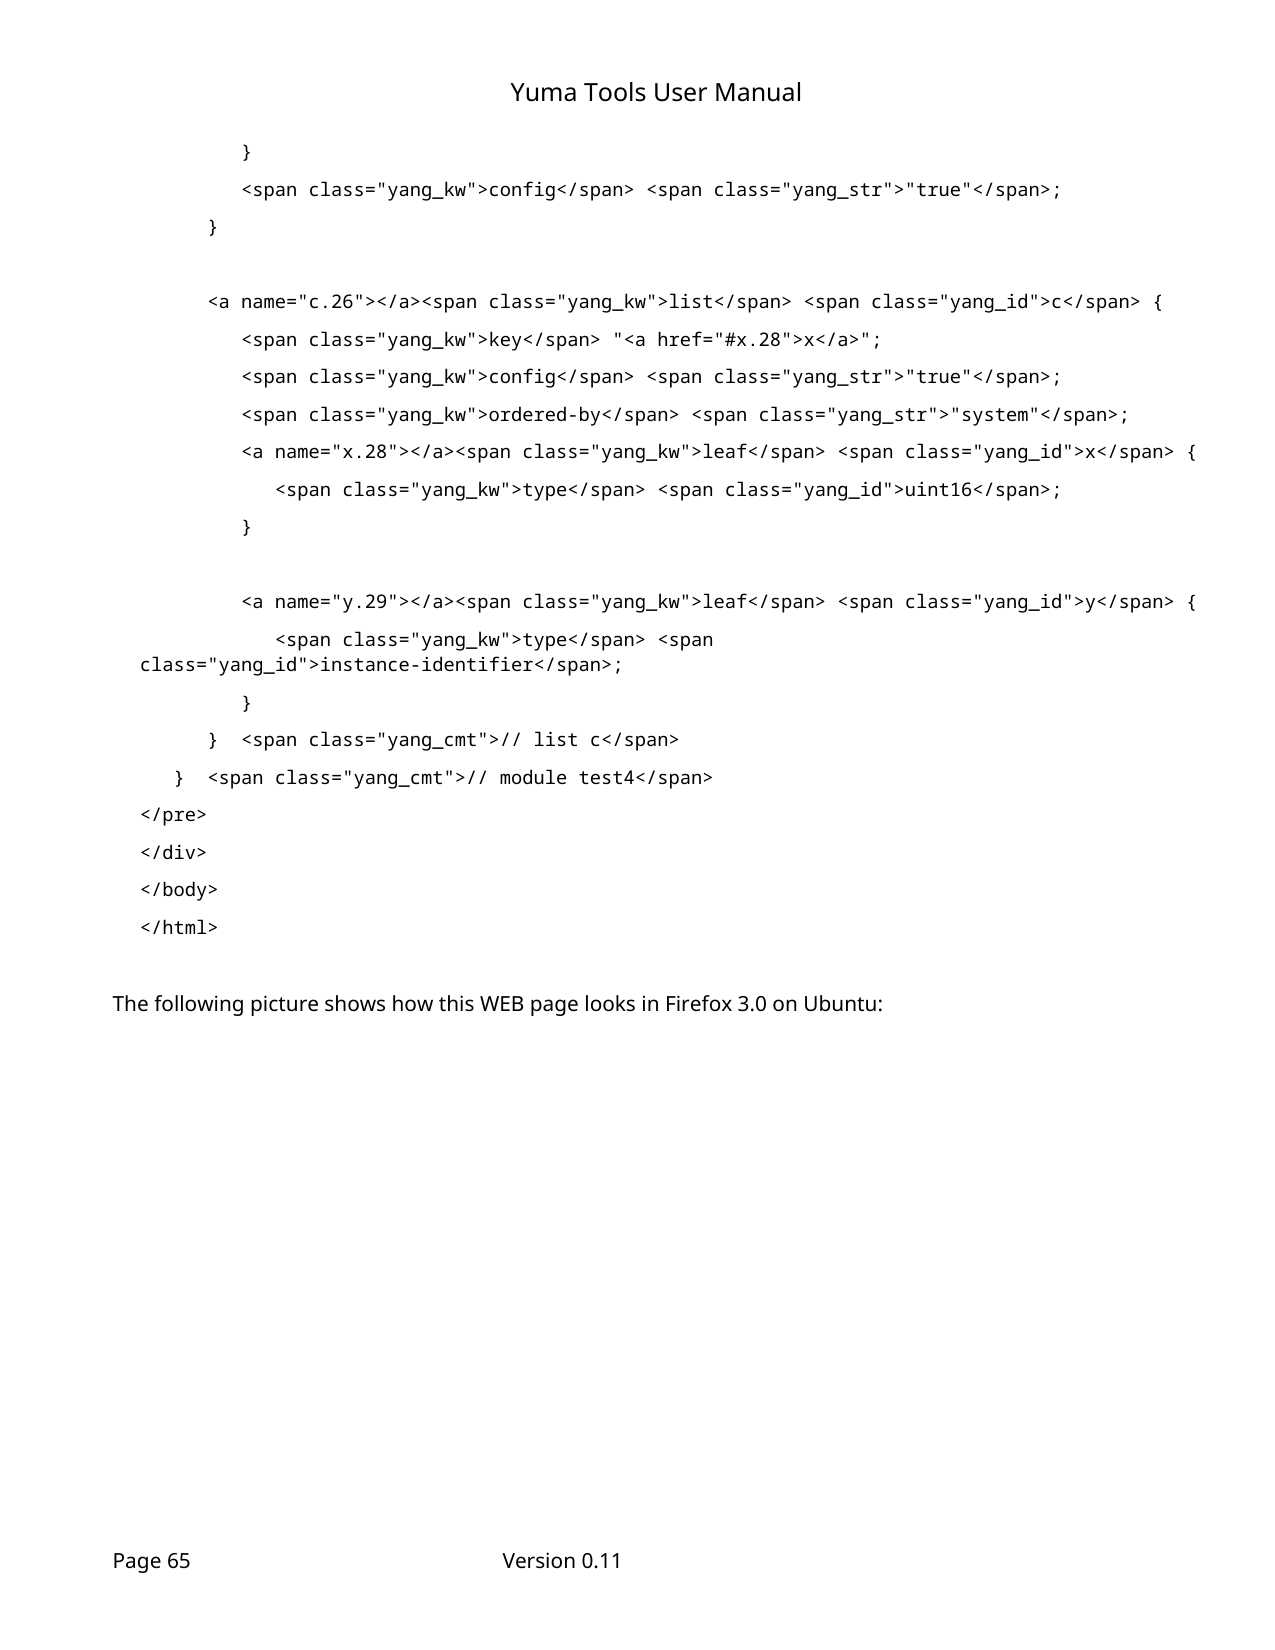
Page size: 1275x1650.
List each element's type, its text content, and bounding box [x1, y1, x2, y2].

text The following picture shows how this WEB page looks in Firefox 3.0 on Ubuntu: [112, 989, 1200, 1017]
text <a name="c.26"></a><span class="yang_kw">list</span> <span class="yang_id">c</span> { [139, 288, 1200, 314]
text <a name="x.28"></a><span class="yang_kw">leaf</span> <span class="yang_id">x</span> { [139, 438, 1200, 464]
text <span class="yang_kw">ordered-by</span> <span class="yang_str">"system"</span>; [139, 401, 1200, 427]
text } <span class="yang_cmt">// module test4</span> [139, 764, 1200, 789]
text </pre> [139, 802, 1200, 827]
text <a name="y.29"></a><span class="yang_kw">leaf</span> <span class="yang_id">y</span> { [139, 588, 1200, 614]
text <span class="yang_kw">type</span> <span class="yang_id">instance-identifier</span>; [139, 626, 1200, 677]
text </body> [139, 877, 1200, 902]
text } [139, 213, 1200, 239]
text <span class="yang_kw">config</span> <span class="yang_str">"true"</span>; [139, 363, 1200, 389]
text } <span class="yang_cmt">// list c</span> [139, 727, 1200, 752]
text <span class="yang_kw">config</span> <span class="yang_str">"true"</span>; [139, 176, 1200, 202]
text </div> [139, 839, 1200, 864]
text <span class="yang_kw">key</span> "<a href="#x.28">x</a>"; [139, 326, 1200, 352]
text </html> [139, 914, 1200, 939]
text } [139, 513, 1200, 539]
text <span class="yang_kw">type</span> <span class="yang_id">uint16</span>; [139, 476, 1200, 502]
text } [139, 138, 1200, 164]
text } [139, 689, 1200, 714]
